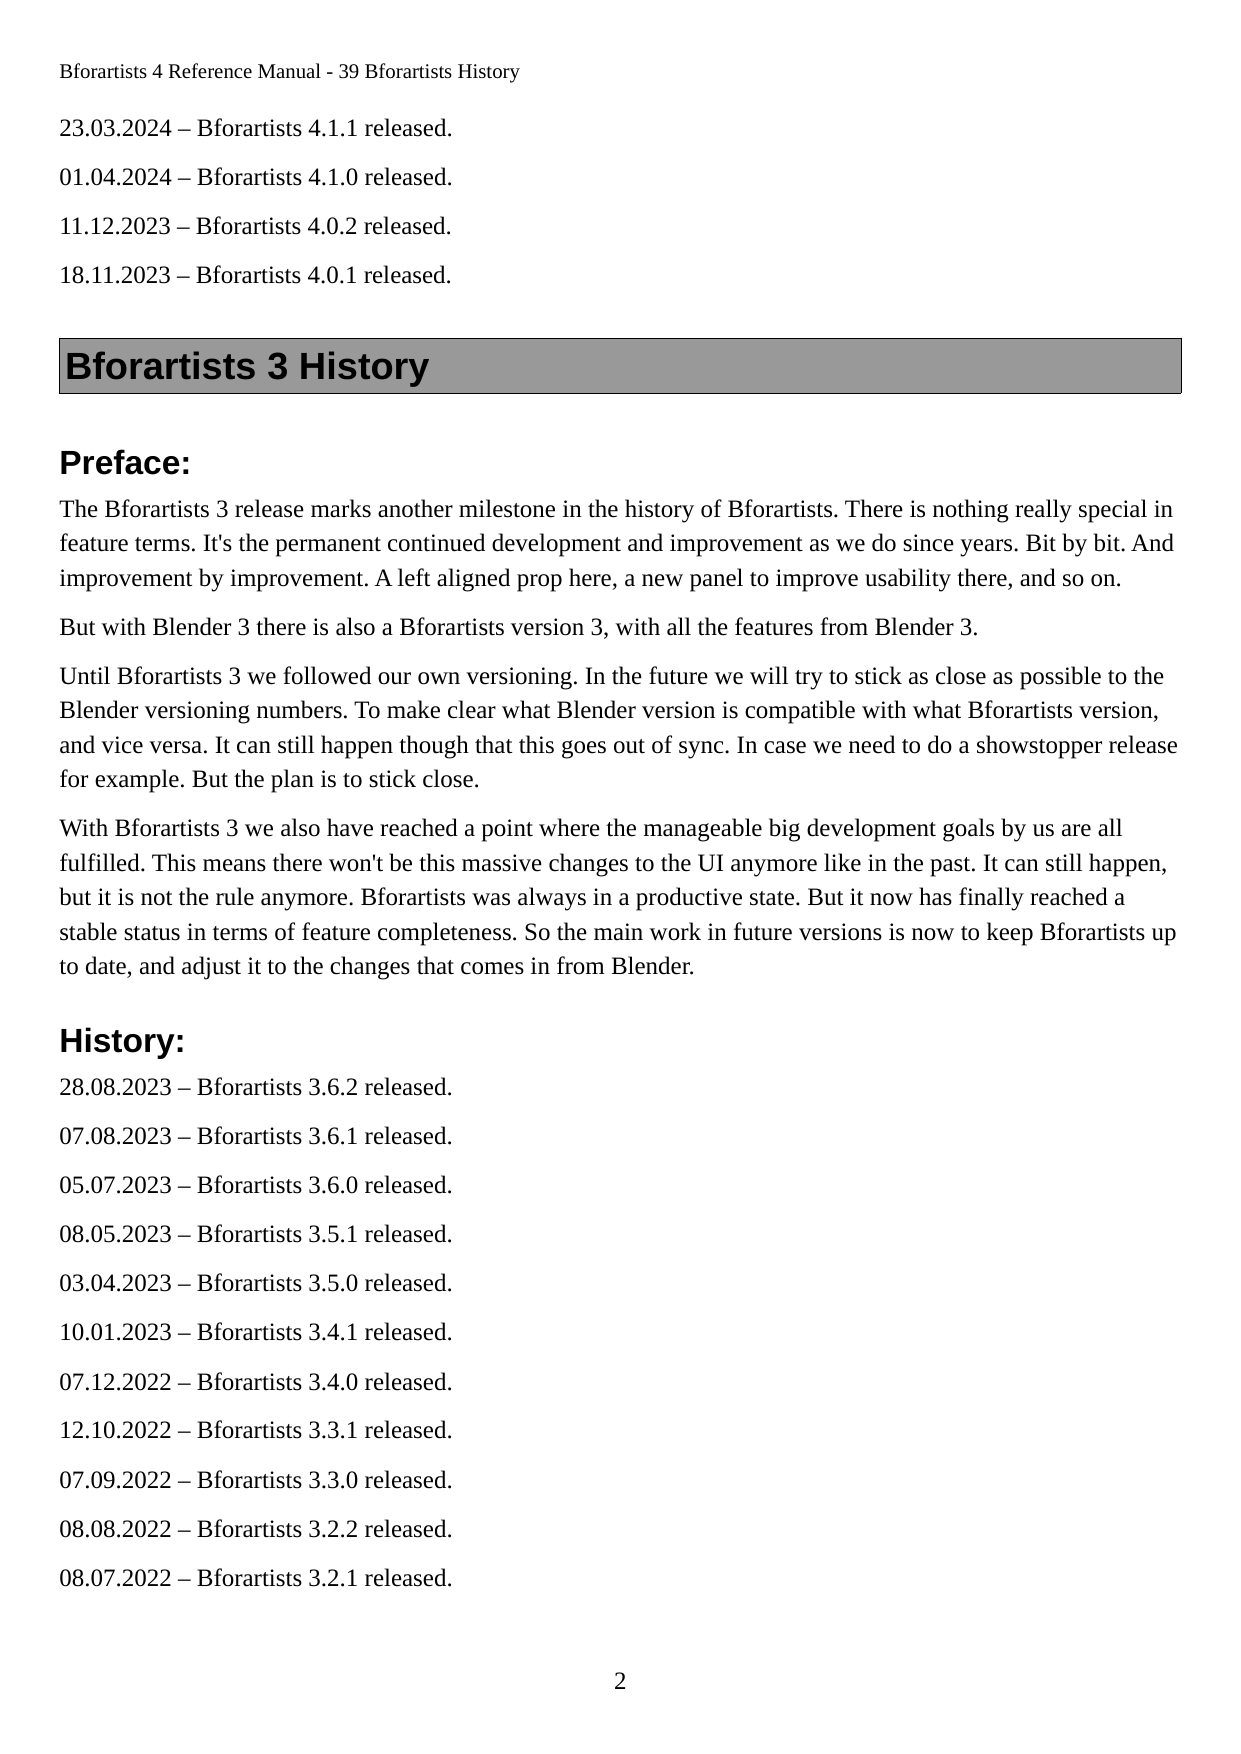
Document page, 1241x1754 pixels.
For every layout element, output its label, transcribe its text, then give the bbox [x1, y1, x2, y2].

text 05.07.2023 – Bforartists 3.6.0 released. [59, 1170, 1181, 1199]
text 10.01.2023 – Bforartists 3.4.1 released. [59, 1317, 1181, 1346]
text But with Blender 3 there is also a Bforartists version 3, with all the features from Blender 3. [59, 612, 1181, 640]
text 11.12.2023 – Bforartists 4.0.2 released. [59, 211, 1181, 239]
text Until Bforartists 3 we followed our own versioning. In the future we will try to stick as close as possible to the Blender versioning numbers. To make clear what Blender version is compatible with what Bforartists version, and vice versa. It can still happen though that this goes out of sync. In case we need to do a showstopper release for example. But the plan is to stick close. [59, 661, 1181, 793]
text 01.04.2024 – Bforartists 4.1.0 released. [59, 162, 1181, 190]
text 07.09.2022 – Bforartists 3.3.0 released. [59, 1465, 1181, 1493]
text 23.03.2024 – Bforartists 4.1.1 released. [59, 113, 1181, 141]
text 28.08.2023 – Bforartists 3.6.2 released. [59, 1072, 1181, 1101]
text 08.08.2022 – Bforartists 3.2.2 released. [59, 1514, 1181, 1542]
text With Bforartists 3 we also have reached a point where the manageable big development goals by us are all fulfilled. This means there won't be this massive changes to the UI anymore like in the past. It can still happen, but it is not the rule anymore. Bforartists was always in a productive state. But it now has finally reached a stable status in terms of feature completeness. So the main work in future versions is now to keep Bforartists up to date, and adjust it to the changes that comes in from Blender. [59, 813, 1181, 980]
text 03.04.2023 – Bforartists 3.5.0 released. [59, 1268, 1181, 1297]
text 12.10.2022 – Bforartists 3.3.1 released. [59, 1416, 1181, 1444]
subtitle Preface: [59, 442, 1181, 481]
text The Bforartists 3 release marks another milestone in the history of Bforartists. There is nothing really special in feature terms. It's the permanent continued development and improvement as we do since years. Bit by bit. And improvement by improvement. A left aligned prop here, a new panel to improve usability there, and so on. [59, 494, 1181, 591]
table_header Bforartists 3 History [60, 339, 1181, 393]
text 18.11.2023 – Bforartists 4.0.1 released. [59, 260, 1181, 288]
subtitle History: [59, 1021, 1181, 1060]
text 07.08.2023 – Bforartists 3.6.1 released. [59, 1121, 1181, 1150]
text 07.12.2022 – Bforartists 3.4.0 released. [59, 1367, 1181, 1395]
text 08.07.2022 – Bforartists 3.2.1 released. [59, 1563, 1181, 1592]
text 08.05.2023 – Bforartists 3.5.1 released. [59, 1219, 1181, 1248]
